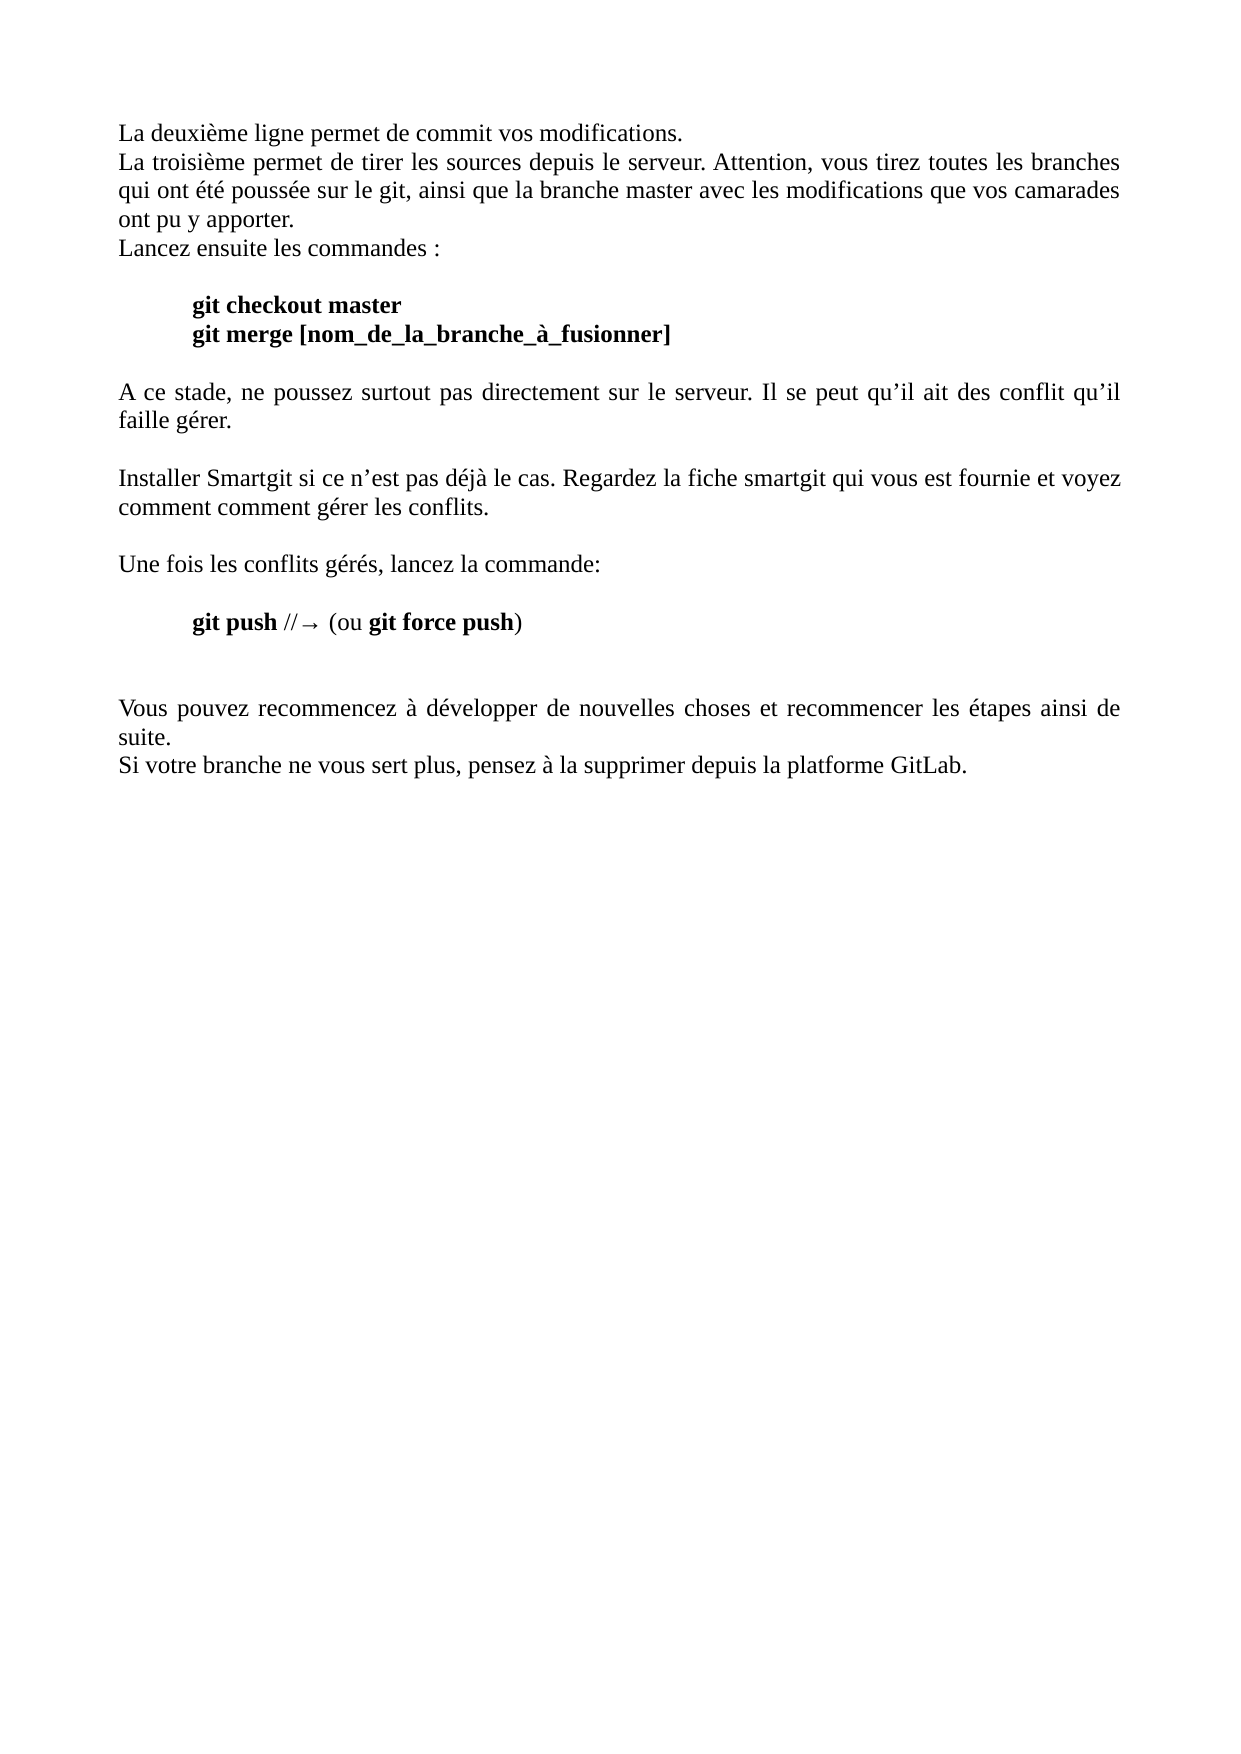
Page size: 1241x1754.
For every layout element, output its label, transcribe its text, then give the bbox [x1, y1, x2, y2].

text A ce stade, ne poussez surtout pas directement sur le serveur. Il se peut qu’il ait des conflit qu’il faille gérer. [118, 377, 1122, 434]
text Installer Smartgit si ce n’est pas déjà le cas. Regardez la fiche smartgit qui vous est fournie et voyez comment comment gérer les conflits. [118, 463, 1122, 521]
text Vous pouvez recommencez à développer de nouvelles choses et recommencer les étapes ainsi de suite. [118, 693, 1122, 751]
text La troisième permet de tirer les sources depuis le serveur. Attention, vous tirez toutes les branches qui ont été poussée sur le git, ainsi que la branche master avec les modifications que vos camarades ont pu y apporter. [118, 147, 1122, 233]
text La deuxième ligne permet de commit vos modifications. [118, 118, 1122, 147]
text git push //→ (ou git force push) [118, 607, 1122, 636]
text Si votre branche ne vous sert plus, pensez à la supprimer depuis la platforme GitLab. [118, 751, 1122, 779]
text Lancez ensuite les commandes : [118, 233, 1122, 262]
text Une fois les conflits gérés, lancez la commande: [118, 549, 1122, 578]
text git merge [nom_de_la_branche_à_fusionner] [118, 319, 1122, 348]
text git checkout master [118, 291, 1122, 319]
